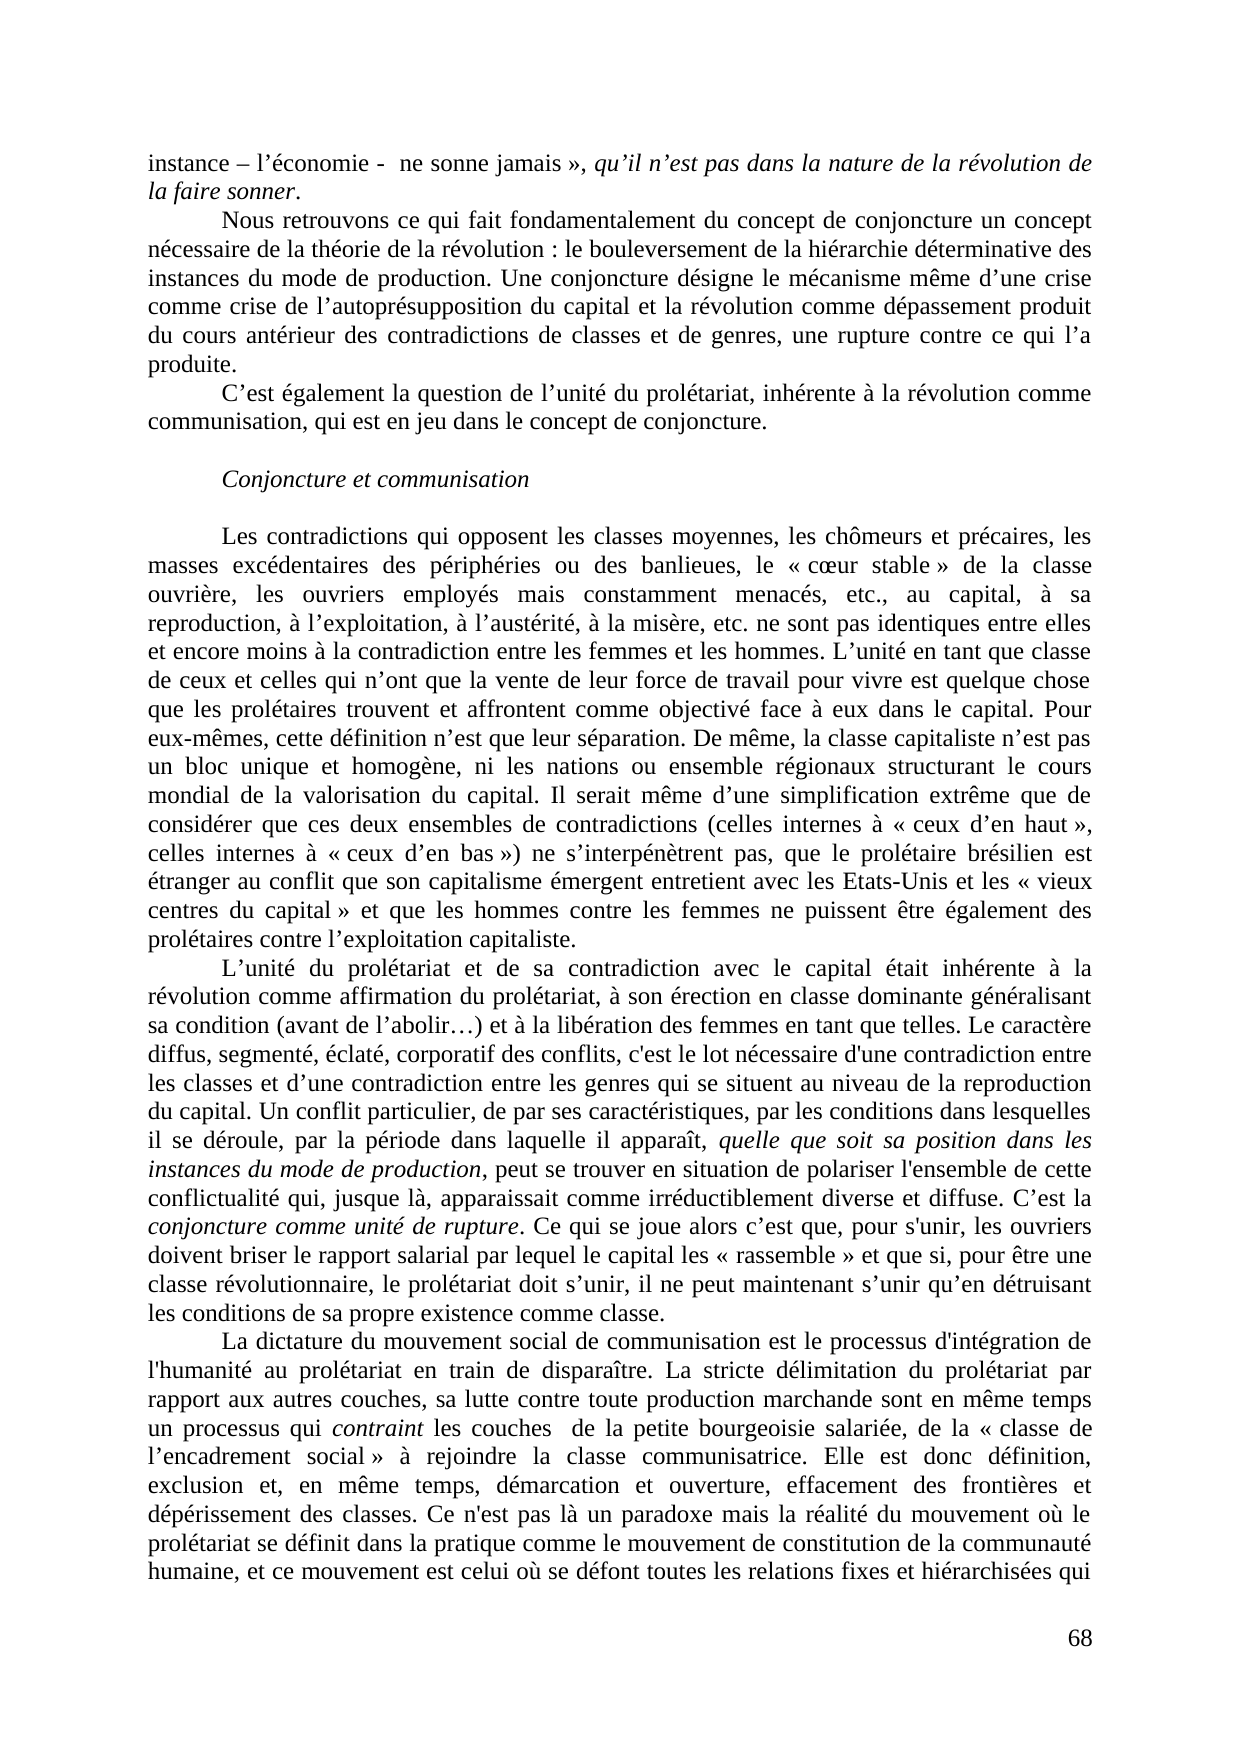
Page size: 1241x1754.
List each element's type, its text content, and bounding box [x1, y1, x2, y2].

text C’est également la question de l’unité du prolétariat, inhérente à la révolution comme communisation, qui est en jeu dans le concept de conjoncture. [148, 378, 1093, 435]
text L’unité du prolétariat et de sa contradiction avec le capital était inhérente à la révolution comme affirmation du prolétariat, à son érection en classe dominante généralisant sa condition (avant de l’abolir…) et à la libération des femmes en tant que telles. Le caractère diffus, segmenté, éclaté, corporatif des conflits, c'est le lot nécessaire d'une contradiction entre les classes et d’une contradiction entre les genres qui se situent au niveau de la reproduction du capital. Un conflit particulier, de par ses caractéristiques, par les conditions dans lesquelles il se déroule, par la période dans laquelle il apparaît, quelle que soit sa position dans les instances du mode de production, peut se trouver en situation de polariser l'ensemble de cette conflictualité qui, jusque là, apparaissait comme irréductiblement diverse et diffuse. C’est la conjoncture comme unité de rupture. Ce qui se joue alors c’est que, pour s'unir, les ouvriers doivent briser le rapport salarial par lequel le capital les « rassemble » et que si, pour être une classe révolutionnaire, le prolétariat doit s’unir, il ne peut maintenant s’unir qu’en détruisant les conditions de sa propre existence comme classe. [148, 953, 1093, 1326]
text Conjoncture et communisation [148, 464, 1093, 493]
text La dictature du mouvement social de communisation est le processus d'intégration de l'humanité au prolétariat en train de disparaître. La stricte délimitation du prolétariat par rapport aux autres couches, sa lutte contre toute production marchande sont en même temps un processus qui contraint les couches de la petite bourgeoisie salariée, de la « classe de l’encadrement social » à rejoindre la classe communisatrice. Elle est donc définition, exclusion et, en même temps, démarcation et ouverture, effacement des frontières et dépérissement des classes. Ce n'est pas là un paradoxe mais la réalité du mouvement où le prolétariat se définit dans la pratique comme le mouvement de constitution de la communauté humaine, et ce mouvement est celui où se défont toutes les relations fixes et hiérarchisées qui [148, 1326, 1093, 1585]
text Nous retrouvons ce qui fait fondamentalement du concept de conjoncture un concept nécessaire de la théorie de la révolution : le bouleversement de la hiérarchie déterminative des instances du mode de production. Une conjoncture désigne le mécanisme même d’une crise comme crise de l’autoprésupposition du capital et la révolution comme dépassement produit du cours antérieur des contradictions de classes et de genres, une rupture contre ce qui l’a produite. [148, 205, 1093, 378]
text Les contradictions qui opposent les classes moyennes, les chômeurs et précaires, les masses excédentaires des périphéries ou des banlieues, le « cœur stable » de la classe ouvrière, les ouvriers employés mais constamment menacés, etc., au capital, à sa reproduction, à l’exploitation, à l’austérité, à la misère, etc. ne sont pas identiques entre elles et encore moins à la contradiction entre les femmes et les hommes. L’unité en tant que classe de ceux et celles qui n’ont que la vente de leur force de travail pour vivre est quelque chose que les prolétaires trouvent et affrontent comme objectivé face à eux dans le capital. Pour eux-mêmes, cette définition n’est que leur séparation. De même, la classe capitaliste n’est pas un bloc unique et homogène, ni les nations ou ensemble régionaux structurant le cours mondial de la valorisation du capital. Il serait même d’une simplification extrême que de considérer que ces deux ensembles de contradictions (celles internes à « ceux d’en haut », celles internes à « ceux d’en bas ») ne s’interpénètrent pas, que le prolétaire brésilien est étranger au conflit que son capitalisme émergent entretient avec les Etats-Unis et les « vieux centres du capital » et que les hommes contre les femmes ne puissent être également des prolétaires contre l’exploitation capitaliste. [148, 521, 1093, 953]
text instance – l’économie - ne sonne jamais », qu’il n’est pas dans la nature de la révolution de la faire sonner. [148, 148, 1093, 205]
